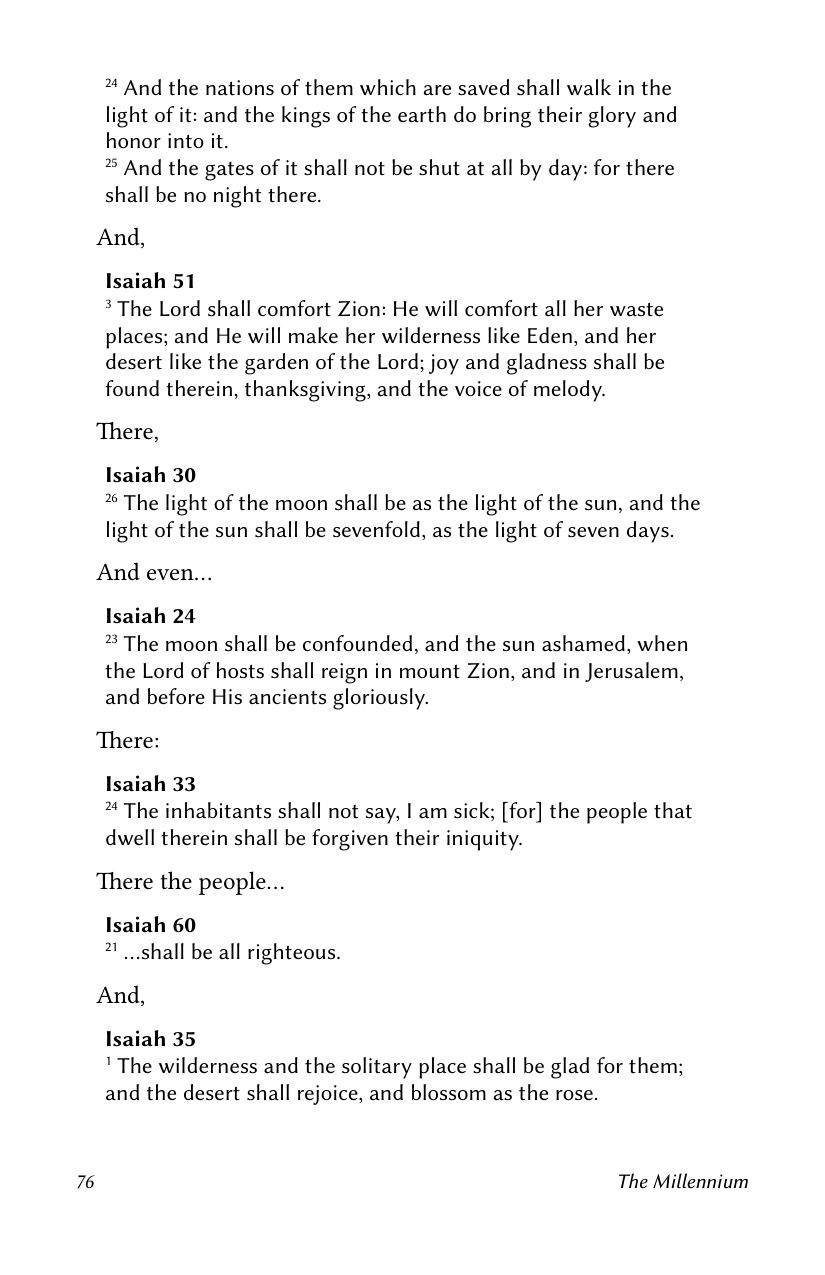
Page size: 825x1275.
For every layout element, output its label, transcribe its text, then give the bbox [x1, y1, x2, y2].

text There the people... [75, 867, 750, 895]
text 26 The light of the moon shall be as the light of the sun, and the light of the sun shall be sevenfold, as the light of seven days. [105, 490, 720, 543]
text Isaiah 24 [105, 603, 750, 629]
text Isaiah 51 [105, 268, 750, 294]
text Isaiah 30 [105, 462, 750, 488]
text 23 The moon shall be confounded, and the sun ashamed, when the Lord of hosts shall reign in mount Zion, and in Jerusalem, and before His ancients gloriously. [105, 631, 720, 710]
text Isaiah 60 [105, 912, 750, 938]
text And even... [75, 558, 750, 587]
text Isaiah 35 [105, 1026, 750, 1052]
text 25 And the gates of it shall not be shut at all by day: for there shall be no night there. [105, 155, 720, 208]
text And, [75, 981, 750, 1009]
text Isaiah 33 [105, 771, 750, 797]
text There, [75, 417, 750, 446]
text 21 ...shall be all righteous. [105, 939, 720, 965]
text 24 The inhabitants shall not say, I am sick; [for] the people that dwell therein shall be forgiven their iniquity. [105, 798, 720, 851]
text And, [75, 223, 750, 252]
text 1 The wilderness and the solitary place shall be glad for them; and the desert shall rejoice, and blossom as the rose. [105, 1053, 720, 1106]
text There: [75, 726, 750, 754]
text 3 The Lord shall comfort Zion: He will comfort all her waste places; and He will make her wilderness like Eden, and her desert like the garden of the Lord; joy and gladness shall be found therein, thanksgiving, and the voice of melody. [105, 296, 720, 402]
text 24 And the nations of them which are saved shall walk in the light of it: and the kings of the earth do bring their glory and honor into it. [105, 75, 720, 154]
